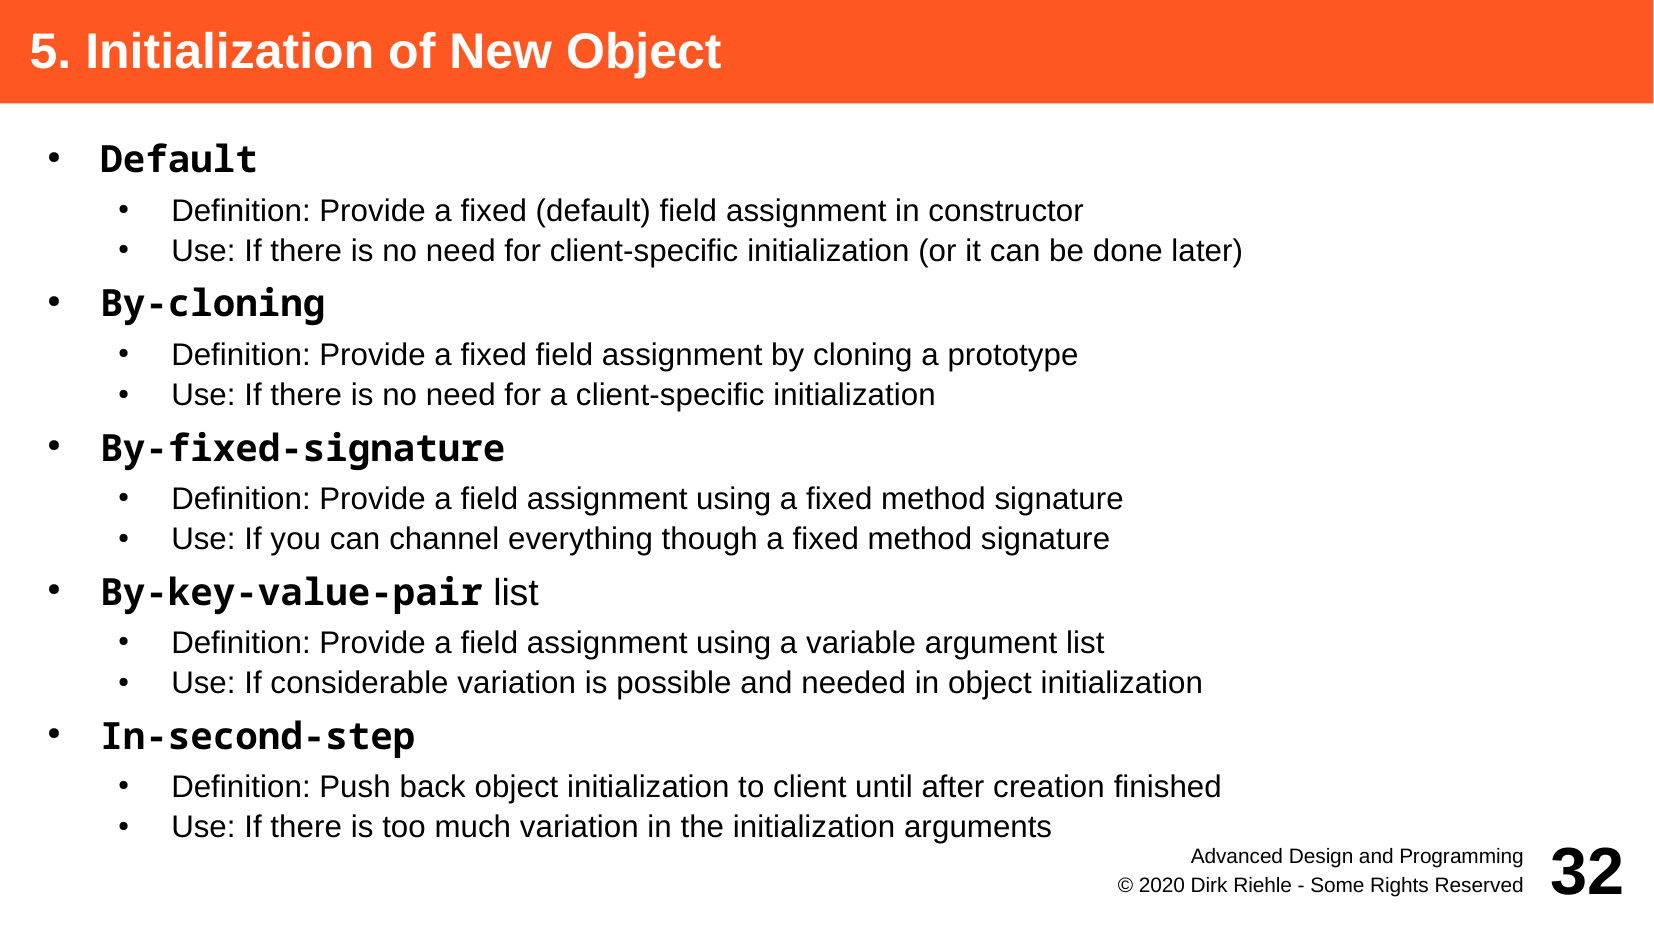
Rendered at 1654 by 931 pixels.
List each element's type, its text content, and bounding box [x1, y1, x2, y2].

title 5. Initialization of New Object [0, 0, 1654, 104]
list Default Definition: Provide a fixed (default) field assignment in constructor Use: If there is no need for client-specific initialization (or it can be done later) By-cloning Definition: Provide a fixed field assignment by cloning a prototype Use: If there is no need for a client-specific initialization By-fixed-signature Definition: Provide a field assignment using a fixed method signature Use: If you can channel everything though a fixed method signature By-key-value-pair list Definition: Provide a field assignment using a variable argument list Use: If considerable variation is possible and needed in object initialization In-second-step Definition: Push back object initialization to client until after creation finished Use: If there is too much variation in the initialization arguments [29, 132, 1625, 813]
